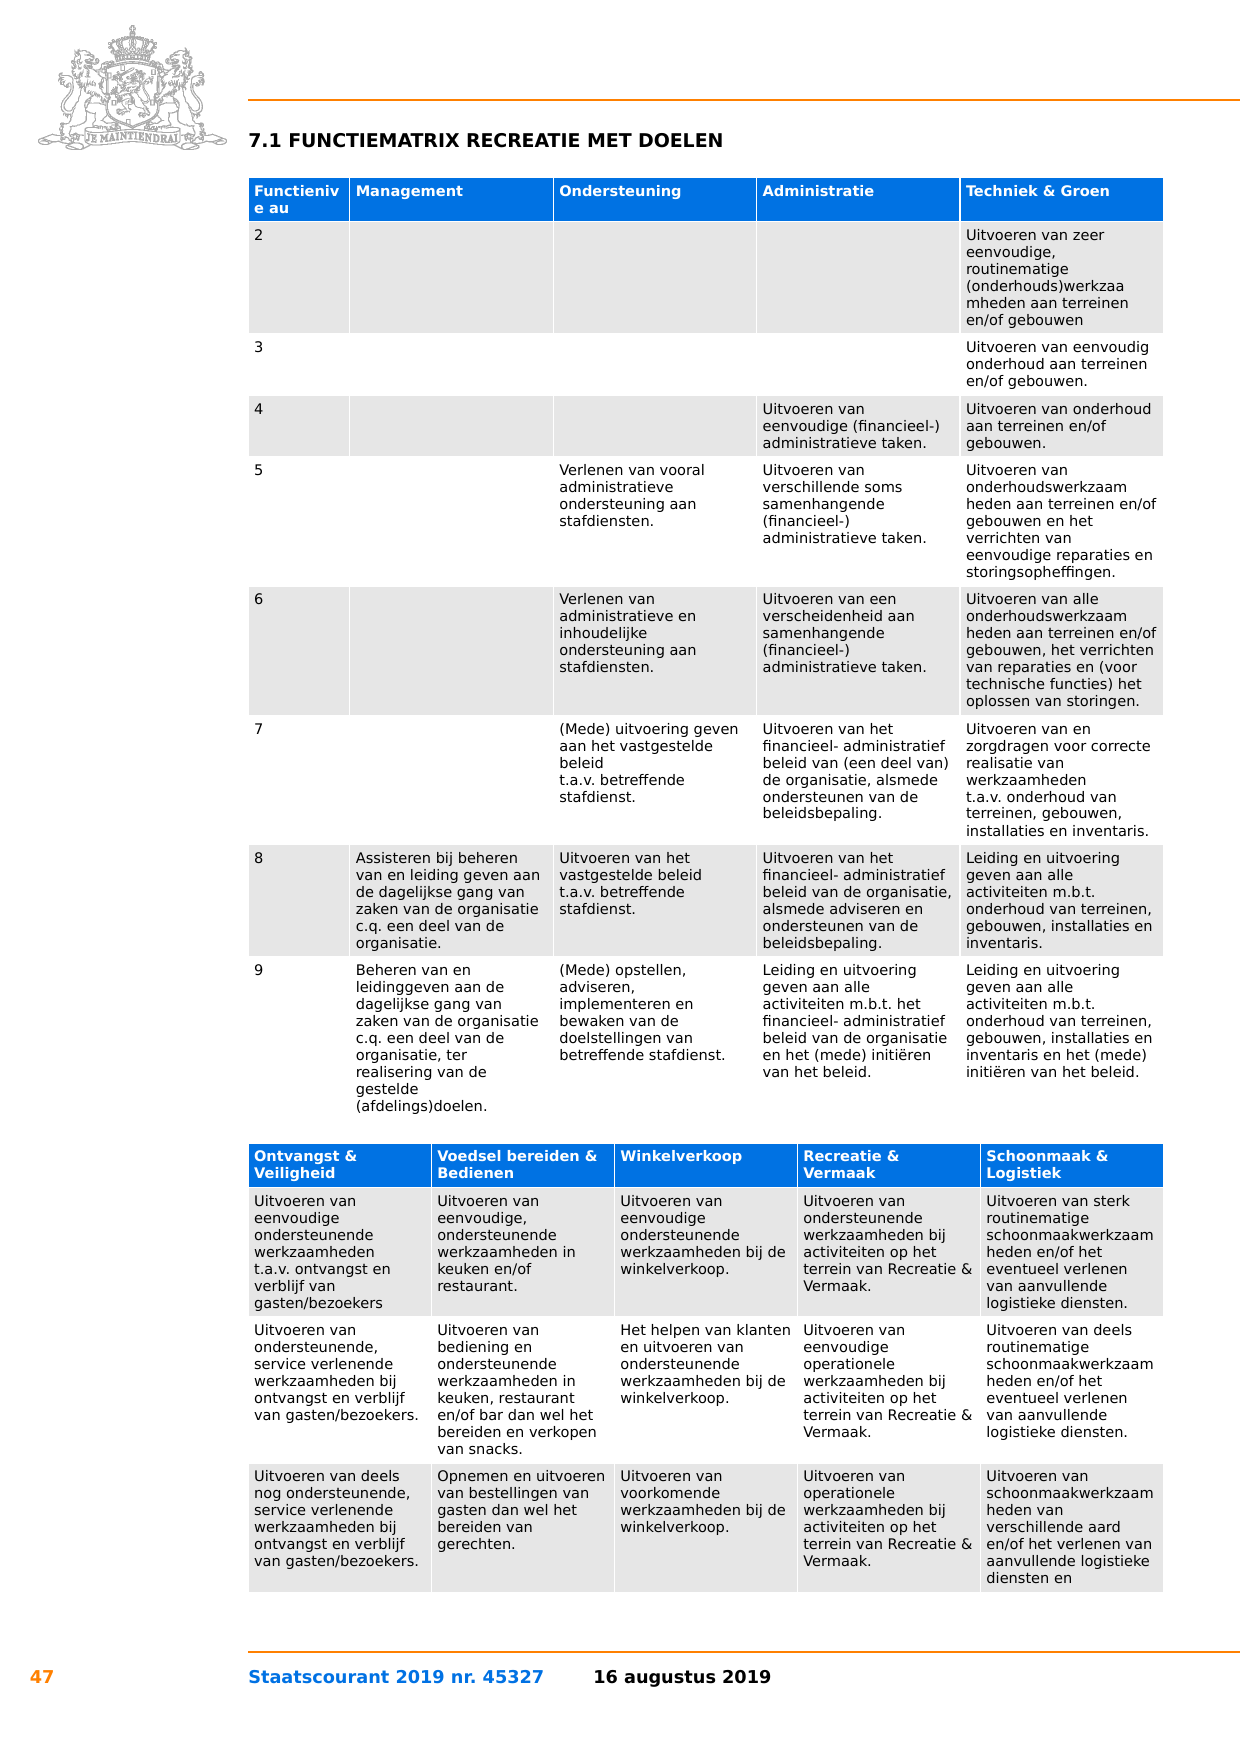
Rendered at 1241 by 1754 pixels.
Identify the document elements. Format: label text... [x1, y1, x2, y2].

table_cell 8 [249, 845, 349, 956]
table_cell 4 [249, 396, 349, 456]
table_header Management [350, 178, 553, 221]
table_cell Uitvoeren van deels nog ondersteunende, service verlenende werkzaamheden bij ontvangst en verblijf van gasten/bezoekers. [249, 1464, 431, 1592]
table_cell 9 [249, 958, 349, 1119]
table_header Ondersteuning [554, 178, 756, 221]
table_header Ontvangst & Veiligheid [249, 1144, 431, 1187]
table_cell [350, 222, 553, 333]
table_cell 6 [249, 587, 349, 715]
table_cell Uitvoeren van sterk routinematige schoonmaakwerkzaamheden en/of het eventueel verlenen van aanvullende logistieke diensten. [981, 1188, 1163, 1316]
table_cell Uitvoeren van onderhoud aan terreinen en/of gebouwen. [961, 396, 1163, 456]
table_cell Uitvoeren van zeer eenvoudige, routinematige (onderhouds)werkzaa mheden aan terreinen en/of gebouwen [961, 222, 1163, 333]
table_cell Uitvoeren van ondersteunende, service verlenende werkzaamheden bij ontvangst en verblijf van gasten/bezoekers. [249, 1317, 431, 1462]
table_header Recreatie & Vermaak [798, 1144, 980, 1187]
table_header Schoonmaak & Logistiek [981, 1144, 1163, 1187]
table_cell Uitvoeren van bediening en ondersteunende werkzaamheden in keuken, restaurant en/of bar dan wel het bereiden en verkopen van snacks. [432, 1317, 614, 1462]
table_cell Uitvoeren van eenvoudige, ondersteunende werkzaamheden in keuken en/of restaurant. [432, 1188, 614, 1316]
table_cell Uitvoeren van het financieel- administratief beleid van (een deel van) de organisatie, alsmede ondersteunen van de beleidsbepaling. [757, 716, 959, 844]
table_cell Uitvoeren van eenvoudige ondersteunende werkzaamheden t.a.v. ontvangst en verblijf van gasten/bezoekers [249, 1188, 431, 1316]
table_cell 2 [249, 222, 349, 333]
table_cell Leiding en uitvoering geven aan alle activiteiten m.b.t. het financieel- administratief beleid van de organisatie en het (mede) initiëren van het beleid. [757, 958, 959, 1119]
subtitle 7.1 FUNCTIEMATRIX RECREATIE MET DOELEN [248, 130, 1163, 152]
picture [38, 25, 227, 150]
table_cell 3 [249, 335, 349, 395]
table_cell Uitvoeren van operationele werkzaamheden bij activiteiten op het terrein van Recreatie & Vermaak. [798, 1464, 980, 1592]
table_cell [554, 222, 756, 333]
table_header Voedsel bereiden & Bedienen [432, 1144, 614, 1187]
table_cell Uitvoeren van verschillende soms samenhangende (financieel-) administratieve taken. [757, 457, 959, 586]
table_cell [554, 396, 756, 456]
table_cell Uitvoeren van eenvoudige (financieel-) administratieve taken. [757, 396, 959, 456]
table_cell Leiding en uitvoering geven aan alle activiteiten m.b.t. onderhoud van terreinen, gebouwen, installaties en inventaris. [961, 845, 1163, 956]
table_cell [350, 587, 553, 715]
table_cell [350, 457, 553, 586]
table_cell Het helpen van klanten en uitvoeren van ondersteunende werkzaamheden bij de winkelverkoop. [615, 1317, 797, 1462]
table_cell Leiding en uitvoering geven aan alle activiteiten m.b.t. onderhoud van terreinen, gebouwen, installaties en inventaris en het (mede) initiëren van het beleid. [961, 958, 1163, 1119]
table_cell Uitvoeren van voorkomende werkzaamheden bij de winkelverkoop. [615, 1464, 797, 1592]
table_cell Uitvoeren van deels routinematige schoonmaakwerkzaamheden en/of het eventueel verlenen van aanvullende logistieke diensten. [981, 1317, 1163, 1462]
table_cell [757, 222, 959, 333]
table_header Functienive au [249, 178, 349, 221]
table_cell (Mede) opstellen, adviseren, implementeren en bewaken van de doelstellingen van betreffende stafdienst. [554, 958, 756, 1119]
table_cell Verlenen van administratieve en inhoudelijke ondersteuning aan stafdiensten. [554, 587, 756, 715]
table_cell Uitvoeren van eenvoudige operationele werkzaamheden bij activiteiten op het terrein van Recreatie & Vermaak. [798, 1317, 980, 1462]
table_cell [350, 396, 553, 456]
table_cell [554, 335, 756, 395]
table_cell Uitvoeren van alle onderhoudswerkzaam heden aan terreinen en/of gebouwen, het verrichten van reparaties en (voor technische functies) het oplossen van storingen. [961, 587, 1163, 715]
table_cell [350, 335, 553, 395]
table_cell 7 [249, 716, 349, 844]
table_cell Uitvoeren van het vastgestelde beleid t.a.v. betreffende stafdienst. [554, 845, 756, 956]
table_header Techniek & Groen [961, 178, 1163, 221]
table_header Winkelverkoop [615, 1144, 797, 1187]
table_cell (Mede) uitvoering geven aan het vastgestelde beleid t.a.v. betreffende stafdienst. [554, 716, 756, 844]
table_cell Uitvoeren van ondersteunende werkzaamheden bij activiteiten op het terrein van Recreatie & Vermaak. [798, 1188, 980, 1316]
table_cell Uitvoeren van eenvoudige ondersteunende werkzaamheden bij de winkelverkoop. [615, 1188, 797, 1316]
table_cell Beheren van en leidinggeven aan de dagelijkse gang van zaken van de organisatie c.q. een deel van de organisatie, ter realisering van de gestelde (afdelings)doelen. [350, 958, 553, 1119]
table_cell Uitvoeren van het financieel- administratief beleid van de organisatie, alsmede adviseren en ondersteunen van de beleidsbepaling. [757, 845, 959, 956]
table_cell Uitvoeren van een verscheidenheid aan samenhangende (financieel-) administratieve taken. [757, 587, 959, 715]
table_header Administratie [757, 178, 959, 221]
table_cell Assisteren bij beheren van en leiding geven aan de dagelijkse gang van zaken van de organisatie c.q. een deel van de organisatie. [350, 845, 553, 956]
table_cell 5 [249, 457, 349, 586]
table_cell Uitvoeren van en zorgdragen voor correcte realisatie van werkzaamheden t.a.v. onderhoud van terreinen, gebouwen, installaties en inventaris. [961, 716, 1163, 844]
table_cell Uitvoeren van schoonmaakwerkzaamheden van verschillende aard en/of het verlenen van aanvullende logistieke diensten en [981, 1464, 1163, 1592]
table_cell [350, 716, 553, 844]
table_cell Verlenen van vooral administratieve ondersteuning aan stafdiensten. [554, 457, 756, 586]
table_cell [757, 335, 959, 395]
table_cell Uitvoeren van onderhoudswerkzaam heden aan terreinen en/of gebouwen en het verrichten van eenvoudige reparaties en storingsopheffingen. [961, 457, 1163, 586]
table_cell Opnemen en uitvoeren van bestellingen van gasten dan wel het bereiden van gerechten. [432, 1464, 614, 1592]
table_cell Uitvoeren van eenvoudig onderhoud aan terreinen en/of gebouwen. [961, 335, 1163, 395]
